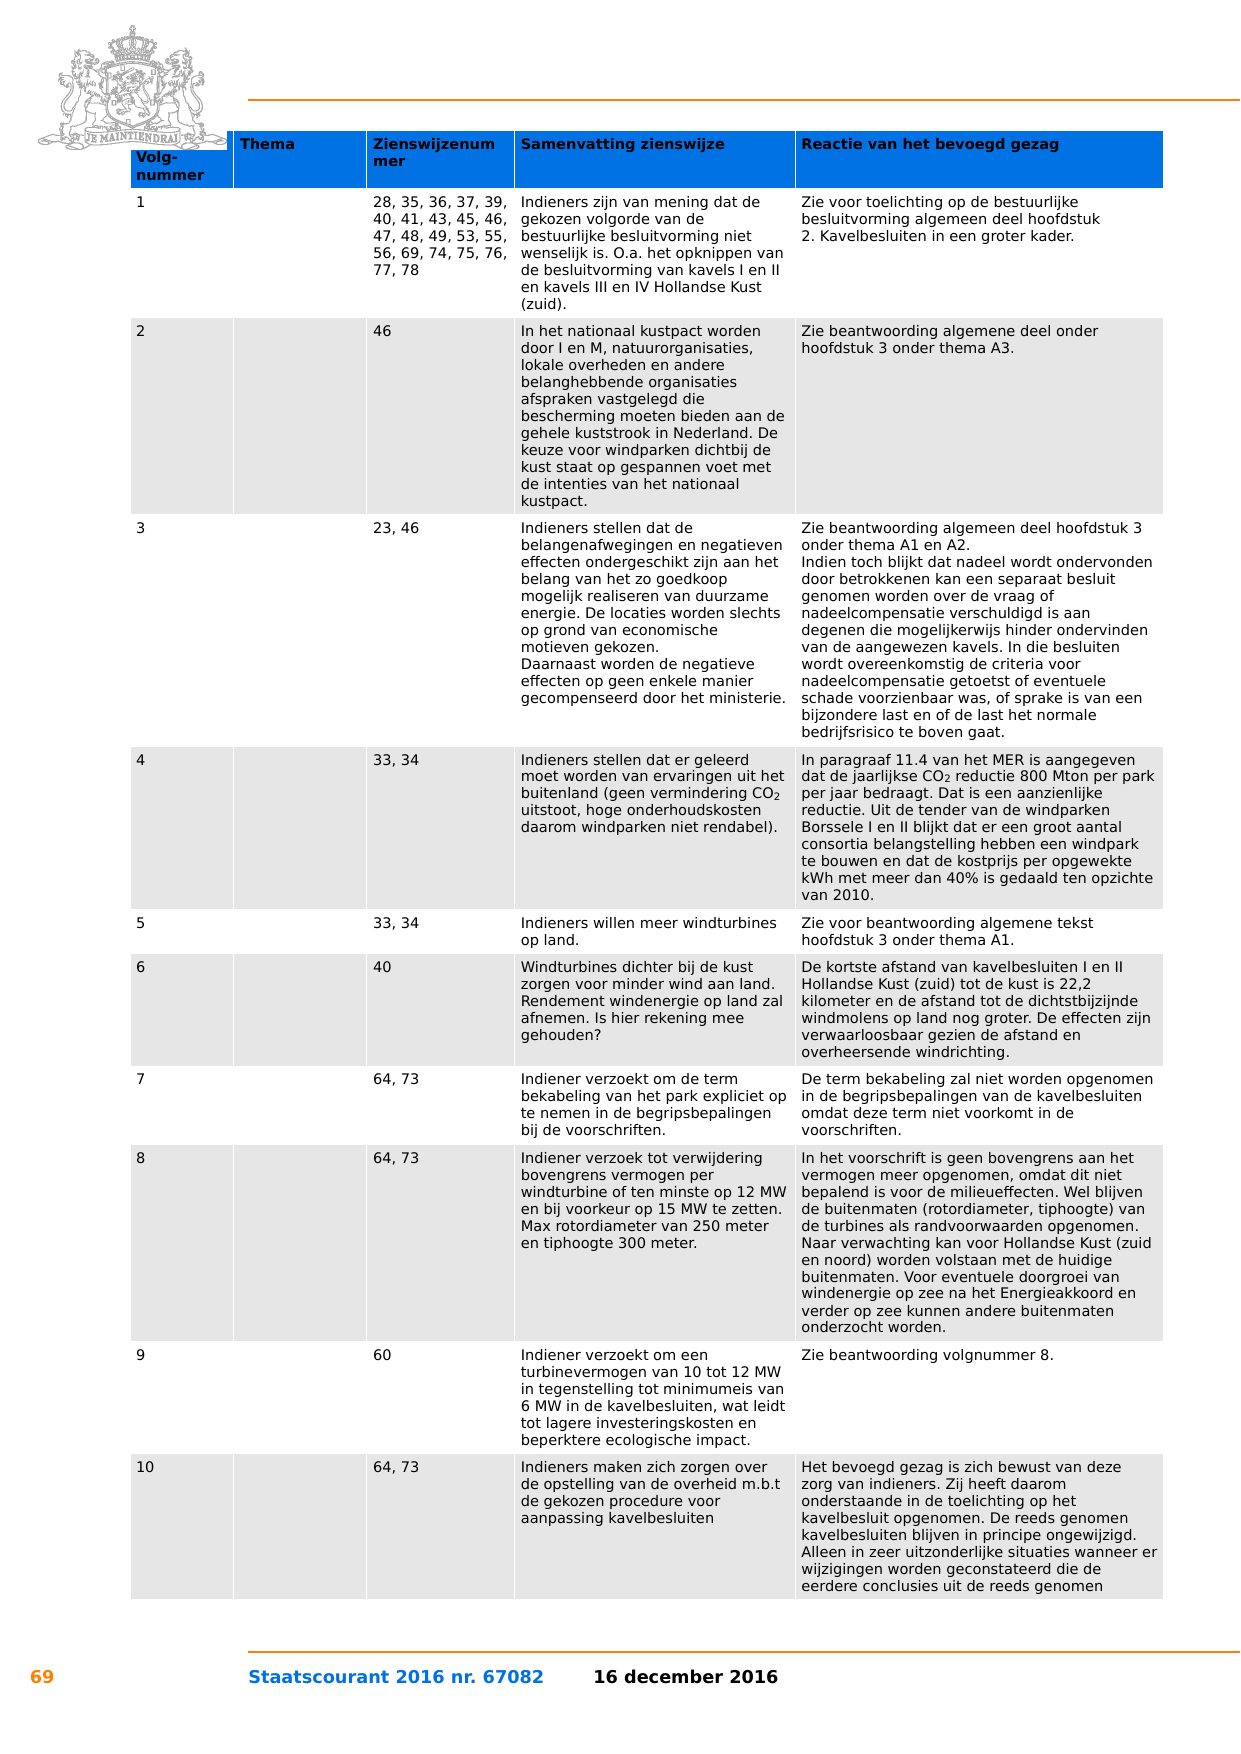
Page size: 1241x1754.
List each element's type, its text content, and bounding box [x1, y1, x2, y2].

table_cell Zie beantwoording algemene deel onder hoofdstuk 3 onder thema A3. [796, 318, 1163, 514]
table_cell 8 [131, 1145, 233, 1341]
table_cell In het nationaal kustpact worden door I en M, natuurorganisaties, lokale overheden en andere belanghebbende organisaties afspraken vastgelegd die bescherming moeten bieden aan de gehele kuststrook in Nederland. De keuze voor windparken dichtbij de kust staat op gespannen voet met de intenties van het nationaal kustpact. [515, 318, 795, 514]
table_cell [234, 318, 366, 514]
table_cell 60 [367, 1342, 514, 1453]
table_cell 64, 73 [367, 1067, 514, 1144]
table_cell De kortste afstand van kavelbesluiten I en II Hollandse Kust (zuid) tot de kust is 22,2 kilometer en de afstand tot de dichtstbijzijnde windmolens op land nog groter. De effecten zijn verwaarloosbaar gezien de afstand en overheersende windrichting. [796, 954, 1163, 1066]
table_header Zienswijzenummer [367, 131, 514, 188]
table_cell Indieners stellen dat er geleerd moet worden van ervaringen uit het buitenland (geen vermindering CO2 uitstoot, hoge onderhoudskosten daarom windparken niet rendabel). [515, 747, 795, 909]
table_cell 10 [131, 1454, 233, 1599]
table_cell 3 [131, 516, 233, 746]
table_cell [234, 954, 366, 1066]
table_cell [234, 1454, 366, 1599]
table_cell 9 [131, 1342, 233, 1453]
table_cell Indiener verzoekt om een turbinevermogen van 10 tot 12 MW in tegenstelling tot minimumeis van 6 MW in de kavelbesluiten, wat leidt tot lagere investeringskosten en beperktere ecologische impact. [515, 1342, 795, 1453]
table_cell [234, 747, 366, 909]
table_cell 23, 46 [367, 516, 514, 746]
table_cell Indieners willen meer windturbines op land. [515, 910, 795, 953]
table_cell [234, 1342, 366, 1453]
table_header Samenvatting zienswijze [515, 131, 795, 188]
table_cell 2 [131, 318, 233, 514]
table_cell Zie voor beantwoording algemene tekst hoofdstuk 3 onder thema A1. [796, 910, 1163, 953]
table_cell Zie beantwoording algemeen deel hoofdstuk 3 onder thema A1 en A2. Indien toch blijkt dat nadeel wordt ondervonden door betrokkenen kan een separaat besluit genomen worden over de vraag of nadeelcompensatie verschuldigd is aan degenen die mogelijkerwijs hinder ondervinden van de aangewezen kavels. In die besluiten wordt overeenkomstig de criteria voor nadeelcompensatie getoetst of eventuele schade voorzienbaar was, of sprake is van een bijzondere last en of de last het normale bedrijfsrisico te boven gaat. [796, 516, 1163, 746]
table_cell [234, 516, 366, 746]
table_cell Windturbines dichter bij de kust zorgen voor minder wind aan land. Rendement windenergie op land zal afnemen. Is hier rekening mee gehouden? [515, 954, 795, 1066]
table_cell [234, 1067, 366, 1144]
table_header Reactie van het bevoegd gezag [796, 131, 1163, 188]
table_cell Indieners maken zich zorgen over de opstelling van de overheid m.b.t de gekozen procedure voor aanpassing kavelbesluiten [515, 1454, 795, 1599]
table_cell 6 [131, 954, 233, 1066]
table_cell 28, 35, 36, 37, 39, 40, 41, 43, 45, 46, 47, 48, 49, 53, 55, 56, 69, 74, 75, 76, 77, 78 [367, 189, 514, 317]
table_cell 4 [131, 747, 233, 909]
table_cell Indieners stellen dat de belangenafwegingen en negatieven effecten ondergeschikt zijn aan het belang van het zo goedkoop mogelijk realiseren van duurzame energie. De locaties worden slechts op grond van economische motieven gekozen. Daarnaast worden de negatieve effecten op geen enkele manier gecompenseerd door het ministerie. [515, 516, 795, 746]
table_cell 64, 73 [367, 1454, 514, 1599]
table_cell 40 [367, 954, 514, 1066]
table_cell 1 [131, 189, 233, 317]
table_cell 46 [367, 318, 514, 514]
table_cell Indieners zijn van mening dat de gekozen volgorde van de bestuurlijke besluitvorming niet wenselijk is. O.a. het opknippen van de besluitvorming van kavels I en II en kavels III en IV Hollandse Kust (zuid). [515, 189, 795, 317]
table_cell Indiener verzoekt om de term bekabeling van het park expliciet op te nemen in de begripsbepalingen bij de voorschriften. [515, 1067, 795, 1144]
table_cell 64, 73 [367, 1145, 514, 1341]
table_header Thema [234, 131, 366, 188]
table_cell Het bevoegd gezag is zich bewust van deze zorg van indieners. Zij heeft daarom onderstaande in de toelichting op het kavelbesluit opgenomen. De reeds genomen kavelbesluiten blijven in principe ongewijzigd. Alleen in zeer uitzonderlijke situaties wanneer er wijzigingen worden geconstateerd die de eerdere conclusies uit de reeds genomen [796, 1454, 1163, 1599]
table_cell 5 [131, 910, 233, 953]
table_cell Zie voor toelichting op de bestuurlijke besluitvorming algemeen deel hoofdstuk 2. Kavelbesluiten in een groter kader. [796, 189, 1163, 317]
table_cell De term bekabeling zal niet worden opgenomen in de begripsbepalingen van de kavelbesluiten omdat deze term niet voorkomt in de voorschriften. [796, 1067, 1163, 1144]
table_cell [234, 189, 366, 317]
table_cell In het voorschrift is geen bovengrens aan het vermogen meer opgenomen, omdat dit niet bepalend is voor de milieueffecten. Wel blijven de buitenmaten (rotordiameter, tiphoogte) van de turbines als randvoorwaarden opgenomen. Naar verwachting kan voor Hollandse Kust (zuid en noord) worden volstaan met de huidige buitenmaten. Voor eventuele doorgroei van windenergie op zee na het Energieakkoord en verder op zee kunnen andere buitenmaten onderzocht worden. [796, 1145, 1163, 1341]
table_cell 7 [131, 1067, 233, 1144]
table_cell [234, 1145, 366, 1341]
table_cell [234, 910, 366, 953]
table_cell 33, 34 [367, 910, 514, 953]
table_cell Indiener verzoek tot verwijdering bovengrens vermogen per windturbine of ten minste op 12 MW en bij voorkeur op 15 MW te zetten. Max rotordiameter van 250 meter en tiphoogte 300 meter. [515, 1145, 795, 1341]
table_cell In paragraaf 11.4 van het MER is aangegeven dat de jaarlijkse CO2 reductie 800 Mton per park per jaar bedraagt. Dat is een aanzienlijke reductie. Uit de tender van de windparken Borssele I en II blijkt dat er een groot aantal consortia belangstelling hebben een windpark te bouwen en dat de kostprijs per opgewekte kWh met meer dan 40% is gedaald ten opzichte van 2010. [796, 747, 1163, 909]
picture [38, 25, 227, 150]
table_cell 33, 34 [367, 747, 514, 909]
table_cell Zie beantwoording volgnummer 8. [796, 1342, 1163, 1453]
table_header Volg-nummer [131, 131, 233, 188]
